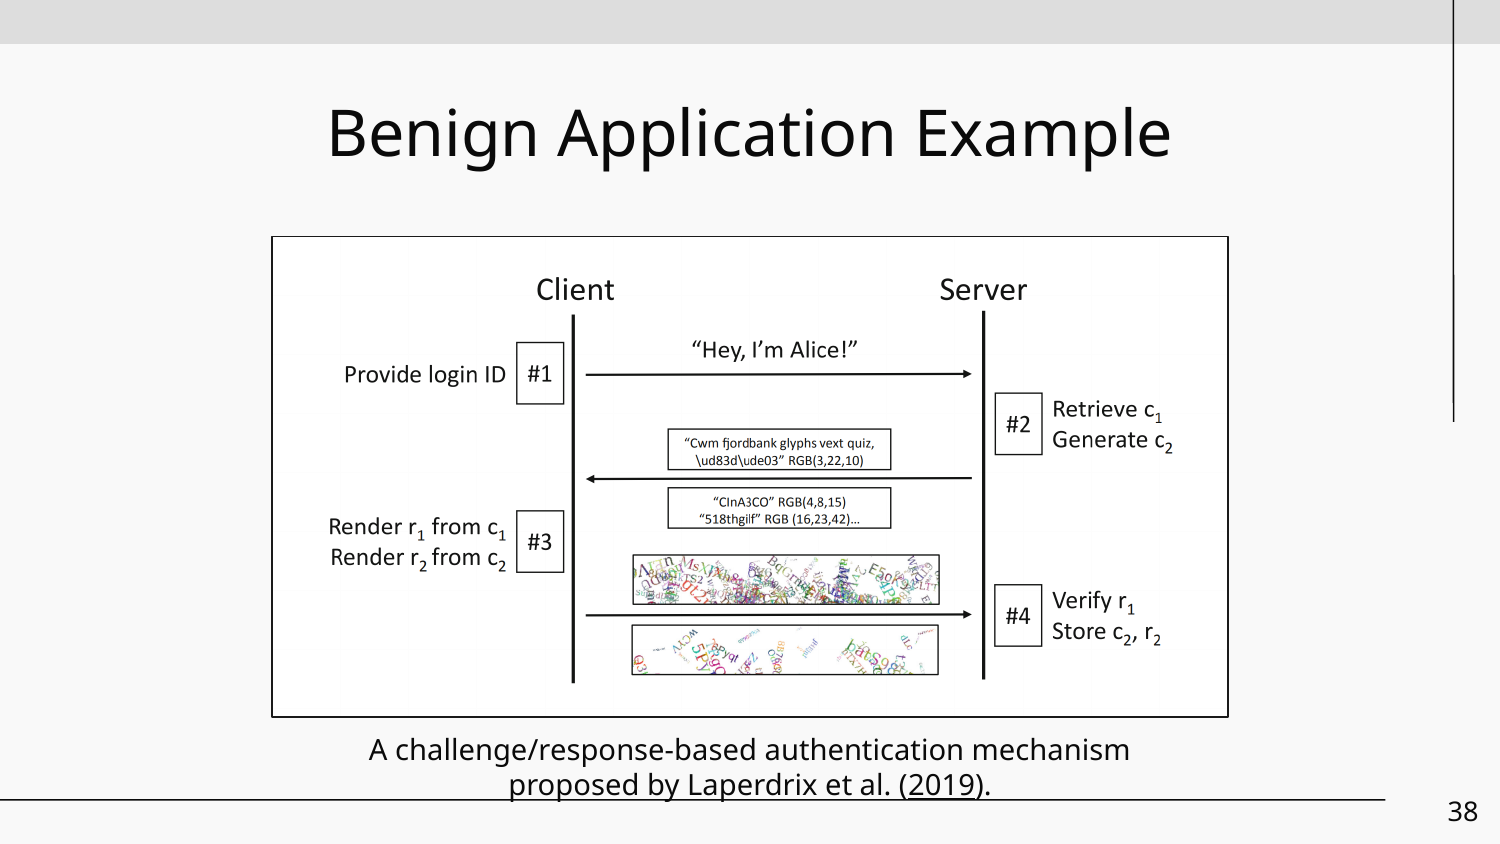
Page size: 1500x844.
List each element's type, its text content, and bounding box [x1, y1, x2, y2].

title Benign Application Example [116, 77, 1383, 168]
picture [272, 237, 1228, 717]
text_box A challenge/response-based authentication mechanism proposed by Laperdrix et al. (2019). [323, 716, 1177, 760]
slide_number [1403, 779, 1494, 844]
